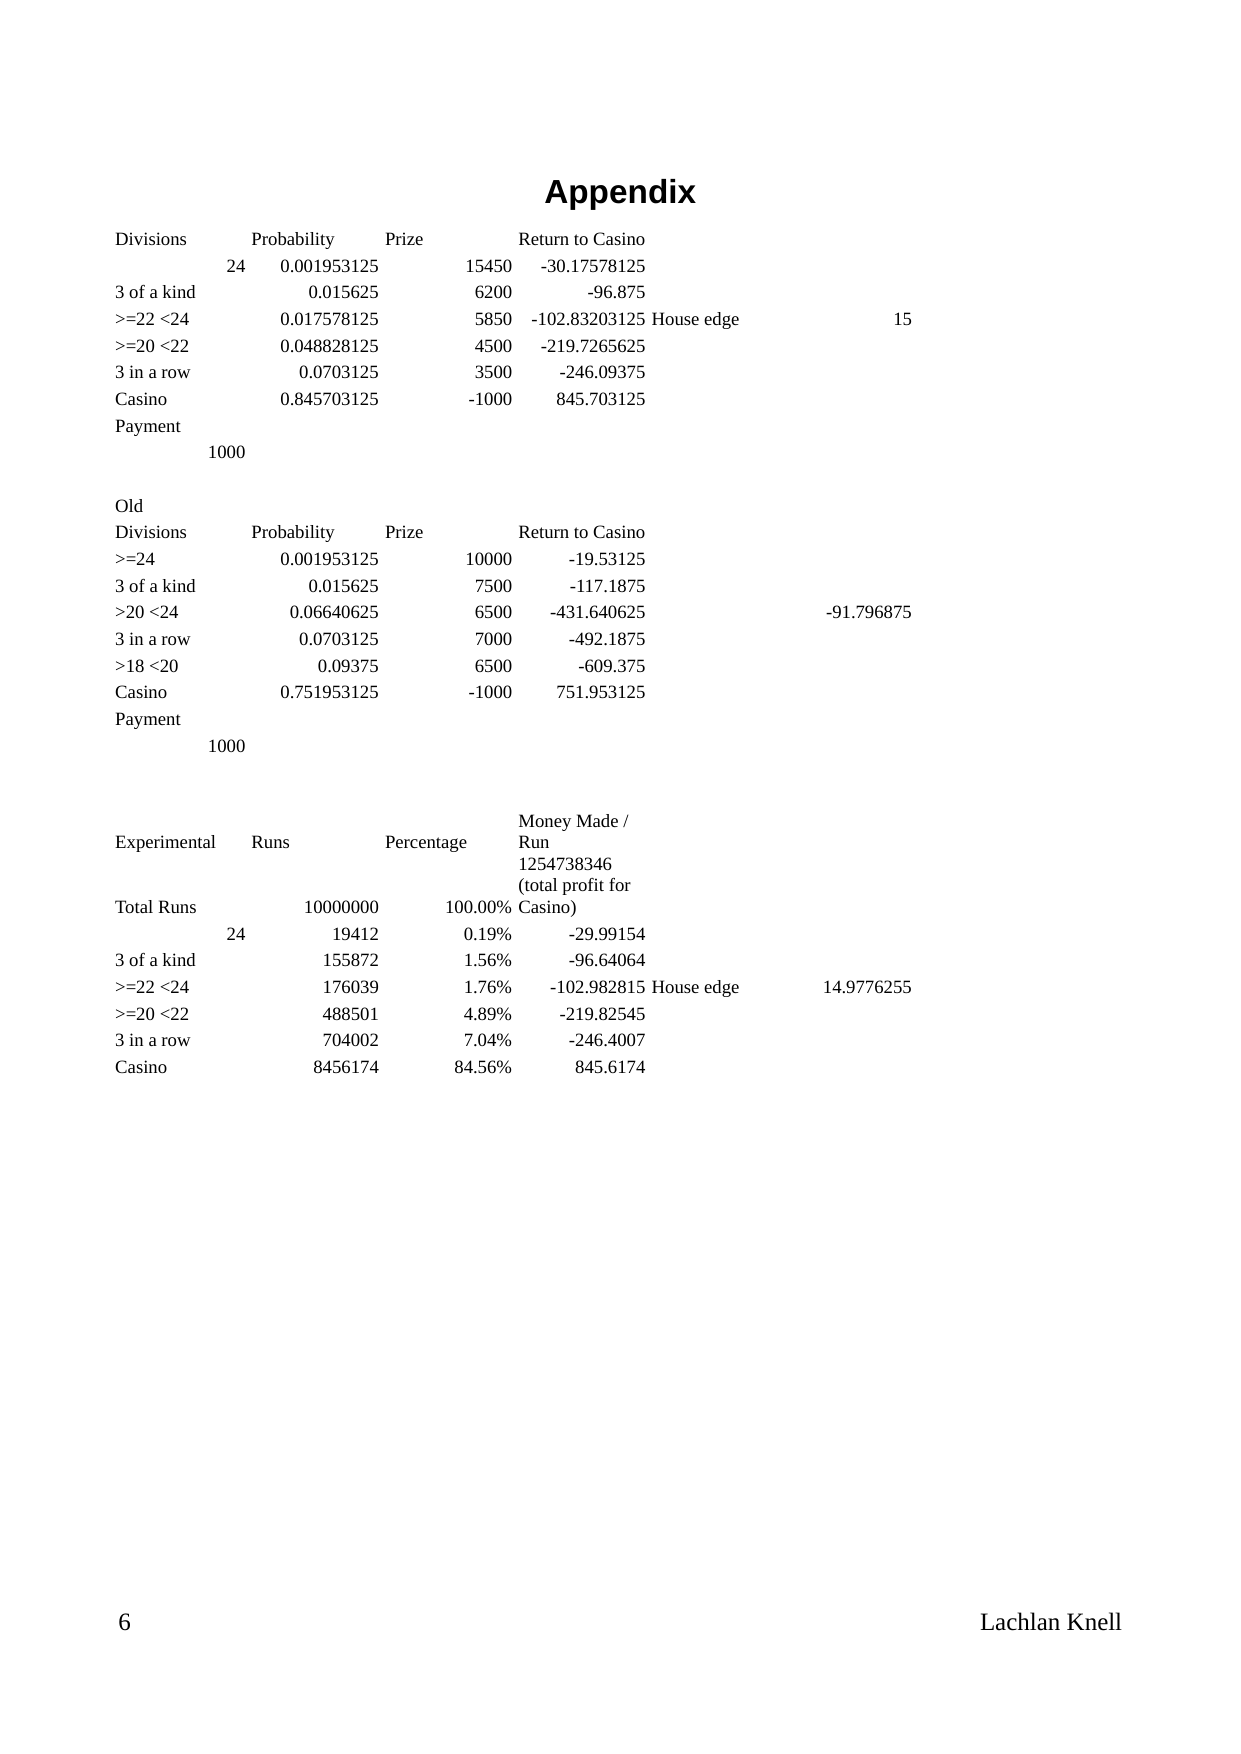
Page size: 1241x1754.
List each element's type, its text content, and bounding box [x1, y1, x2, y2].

table_cell [781, 783, 915, 809]
table_cell [781, 997, 915, 1024]
table_cell [648, 356, 781, 383]
table_cell 15 [781, 303, 915, 329]
table_cell -29.99154 [515, 917, 648, 944]
table_cell 24 [112, 917, 248, 944]
table_cell [515, 783, 648, 809]
table_cell [915, 944, 1048, 971]
table_cell [248, 436, 382, 463]
table_cell 0.001953125 [248, 543, 382, 569]
table_cell [915, 570, 1048, 596]
table_cell [648, 676, 781, 703]
table_cell 0.19% [382, 917, 515, 944]
table_cell [781, 250, 915, 276]
table_cell 1.76% [382, 971, 515, 997]
table_cell 7.04% [382, 1024, 515, 1051]
table_cell -492.1875 [515, 623, 648, 649]
table_cell [915, 490, 1048, 516]
table_cell [915, 676, 1048, 703]
table_cell [915, 516, 1048, 543]
table_cell [648, 250, 781, 276]
table_cell [382, 756, 515, 783]
table_cell [915, 810, 1048, 853]
table_cell [648, 330, 781, 356]
table_cell [515, 463, 648, 489]
table_cell 6500 [382, 596, 515, 623]
table_cell Payment [112, 410, 248, 436]
table_cell [648, 623, 781, 649]
table_cell 1000 [112, 436, 248, 463]
table_cell [382, 410, 515, 436]
table_cell [648, 276, 781, 303]
table_cell [648, 756, 781, 783]
table_cell [248, 703, 382, 729]
table_cell >18 <20 [112, 650, 248, 676]
table_cell [112, 463, 248, 489]
table_cell [648, 703, 781, 729]
table_cell [781, 570, 915, 596]
table_cell >=24 [112, 543, 248, 569]
table_cell [781, 650, 915, 676]
table_cell -96.875 [515, 276, 648, 303]
table_cell [648, 650, 781, 676]
table_cell >=20 <22 [112, 330, 248, 356]
table_cell [781, 623, 915, 649]
table_cell [915, 650, 1048, 676]
table_cell 14.9776255 [781, 971, 915, 997]
table_cell 3 of a kind [112, 570, 248, 596]
table_cell [915, 303, 1048, 329]
table_cell 100.00% [382, 853, 515, 917]
table_cell [382, 463, 515, 489]
table_cell 0.0703125 [248, 623, 382, 649]
table_cell 7000 [382, 623, 515, 649]
table_cell [648, 1024, 781, 1051]
table_cell [382, 783, 515, 809]
table_cell [648, 543, 781, 569]
table_cell -219.7265625 [515, 330, 648, 356]
table_cell 6500 [382, 650, 515, 676]
table_cell -30.17578125 [515, 250, 648, 276]
table_cell [915, 997, 1048, 1024]
table_cell -102.83203125 [515, 303, 648, 329]
table_cell [781, 703, 915, 729]
table_cell [248, 490, 382, 516]
table_cell 751.953125 [515, 676, 648, 703]
table_cell [915, 917, 1048, 944]
table_cell [382, 1077, 515, 1104]
text Appendix [118, 172, 1122, 210]
table_cell -117.1875 [515, 570, 648, 596]
table_cell [515, 730, 648, 756]
table_cell [781, 917, 915, 944]
table_cell [781, 356, 915, 383]
table_cell 10000000 [248, 853, 382, 917]
table_cell [248, 463, 382, 489]
table_cell [915, 1051, 1048, 1077]
table_cell Runs [248, 810, 382, 853]
table_cell [248, 756, 382, 783]
table_cell 7500 [382, 570, 515, 596]
table_cell -19.53125 [515, 543, 648, 569]
table_cell House edge [648, 971, 781, 997]
table_cell [781, 810, 915, 853]
table_cell [781, 1051, 915, 1077]
table_cell 19412 [248, 917, 382, 944]
table_cell [781, 383, 915, 409]
table_cell >=22 <24 [112, 971, 248, 997]
table_cell [781, 756, 915, 783]
table_cell [781, 676, 915, 703]
table_cell Old [112, 490, 248, 516]
table_cell Experimental [112, 810, 248, 853]
table_cell 0.845703125 [248, 383, 382, 409]
table_cell 3 in a row [112, 623, 248, 649]
table_cell [781, 463, 915, 489]
table_cell 0.06640625 [248, 596, 382, 623]
table_cell >=20 <22 [112, 997, 248, 1024]
table_cell [648, 997, 781, 1024]
table_cell 3 of a kind [112, 276, 248, 303]
table_cell Return to Casino [515, 516, 648, 543]
table_cell [248, 783, 382, 809]
table_cell 0.001953125 [248, 250, 382, 276]
table_cell [915, 383, 1048, 409]
table_cell 1000 [112, 730, 248, 756]
table_cell -102.982815 [515, 971, 648, 997]
table_cell [915, 356, 1048, 383]
table_cell [915, 463, 1048, 489]
table_cell [781, 330, 915, 356]
table_cell Prize [382, 516, 515, 543]
table_cell [781, 1024, 915, 1051]
table_cell [781, 516, 915, 543]
table_cell 488501 [248, 997, 382, 1024]
table_cell [648, 1051, 781, 1077]
table_cell [915, 730, 1048, 756]
table_cell Casino [112, 676, 248, 703]
table_cell [915, 410, 1048, 436]
table_cell [915, 703, 1048, 729]
table_cell [915, 330, 1048, 356]
table_cell 24 [112, 250, 248, 276]
table_cell 4500 [382, 330, 515, 356]
table_cell [112, 1077, 248, 1104]
table_cell [648, 383, 781, 409]
table_header [915, 223, 1048, 249]
table_cell [648, 853, 781, 917]
table_cell [781, 490, 915, 516]
table_cell [915, 596, 1048, 623]
table_cell -431.640625 [515, 596, 648, 623]
table_cell 8456174 [248, 1051, 382, 1077]
table_cell [781, 853, 915, 917]
table_cell [648, 436, 781, 463]
table_cell [781, 436, 915, 463]
table_cell [915, 436, 1048, 463]
table_header Return to Casino [515, 223, 648, 249]
table_cell 4.89% [382, 997, 515, 1024]
table_cell Percentage [382, 810, 515, 853]
table_cell [915, 250, 1048, 276]
table_cell [915, 783, 1048, 809]
table_cell -1000 [382, 383, 515, 409]
table_cell [248, 730, 382, 756]
table_cell 3 in a row [112, 356, 248, 383]
table_cell Casino [112, 1051, 248, 1077]
table_cell [915, 276, 1048, 303]
table_cell Money Made / Run [515, 810, 648, 853]
table_cell [648, 944, 781, 971]
table_cell [382, 730, 515, 756]
table_cell >20 <24 [112, 596, 248, 623]
table_cell Divisions [112, 516, 248, 543]
table_cell [515, 410, 648, 436]
table_cell [515, 756, 648, 783]
table_cell -91.796875 [781, 596, 915, 623]
table_cell [781, 730, 915, 756]
table_cell [648, 596, 781, 623]
table_cell Payment [112, 703, 248, 729]
table_cell 15450 [382, 250, 515, 276]
table_cell 176039 [248, 971, 382, 997]
table_cell [515, 703, 648, 729]
table_cell 0.015625 [248, 276, 382, 303]
table_cell [915, 1077, 1048, 1104]
table_cell [515, 436, 648, 463]
table_cell [515, 490, 648, 516]
table_cell 5850 [382, 303, 515, 329]
table_cell House edge [648, 303, 781, 329]
table_cell Probability [248, 516, 382, 543]
table_cell 0.0703125 [248, 356, 382, 383]
table_cell [915, 623, 1048, 649]
table_cell [112, 783, 248, 809]
table_cell [781, 944, 915, 971]
table_cell [648, 516, 781, 543]
table_header Divisions [112, 223, 248, 249]
table_cell 84.56% [382, 1051, 515, 1077]
table_cell 1.56% [382, 944, 515, 971]
table_cell [648, 570, 781, 596]
table_cell -96.64064 [515, 944, 648, 971]
table_cell 704002 [248, 1024, 382, 1051]
table_cell [648, 463, 781, 489]
table_cell [915, 756, 1048, 783]
table_cell 155872 [248, 944, 382, 971]
table_cell -246.4007 [515, 1024, 648, 1051]
table_cell 0.751953125 [248, 676, 382, 703]
table_cell [648, 410, 781, 436]
table_cell 0.015625 [248, 570, 382, 596]
table_cell -609.375 [515, 650, 648, 676]
table_cell [382, 490, 515, 516]
table_cell Casino [112, 383, 248, 409]
table_cell 0.017578125 [248, 303, 382, 329]
table_cell [648, 917, 781, 944]
table_cell 845.703125 [515, 383, 648, 409]
table_cell 845.6174 [515, 1051, 648, 1077]
table_cell [382, 703, 515, 729]
table_cell -219.82545 [515, 997, 648, 1024]
table_cell 0.048828125 [248, 330, 382, 356]
table_cell 3500 [382, 356, 515, 383]
table_cell 0.09375 [248, 650, 382, 676]
table_cell [648, 730, 781, 756]
table_cell -1000 [382, 676, 515, 703]
table_cell [781, 410, 915, 436]
table_cell 1254738346 (total profit for Casino) [515, 853, 648, 917]
table_header [781, 223, 915, 249]
table_cell [248, 1077, 382, 1104]
table_cell 3 in a row [112, 1024, 248, 1051]
table_cell >=22 <24 [112, 303, 248, 329]
table_header [648, 223, 781, 249]
table_cell 6200 [382, 276, 515, 303]
table_cell [648, 490, 781, 516]
table_cell [915, 1024, 1048, 1051]
table_cell [781, 1077, 915, 1104]
table_cell [915, 853, 1048, 917]
table_cell [515, 1077, 648, 1104]
table_cell [248, 410, 382, 436]
table_cell [781, 276, 915, 303]
table_header Probability [248, 223, 382, 249]
table_cell [915, 971, 1048, 997]
table_cell Total Runs [112, 853, 248, 917]
table_cell 10000 [382, 543, 515, 569]
table_cell [648, 810, 781, 853]
table_cell [648, 783, 781, 809]
table_cell 3 of a kind [112, 944, 248, 971]
table_cell [382, 436, 515, 463]
table_cell [112, 756, 248, 783]
table_cell -246.09375 [515, 356, 648, 383]
table_header Prize [382, 223, 515, 249]
table_cell [915, 543, 1048, 569]
table_cell [648, 1077, 781, 1104]
table_cell [781, 543, 915, 569]
